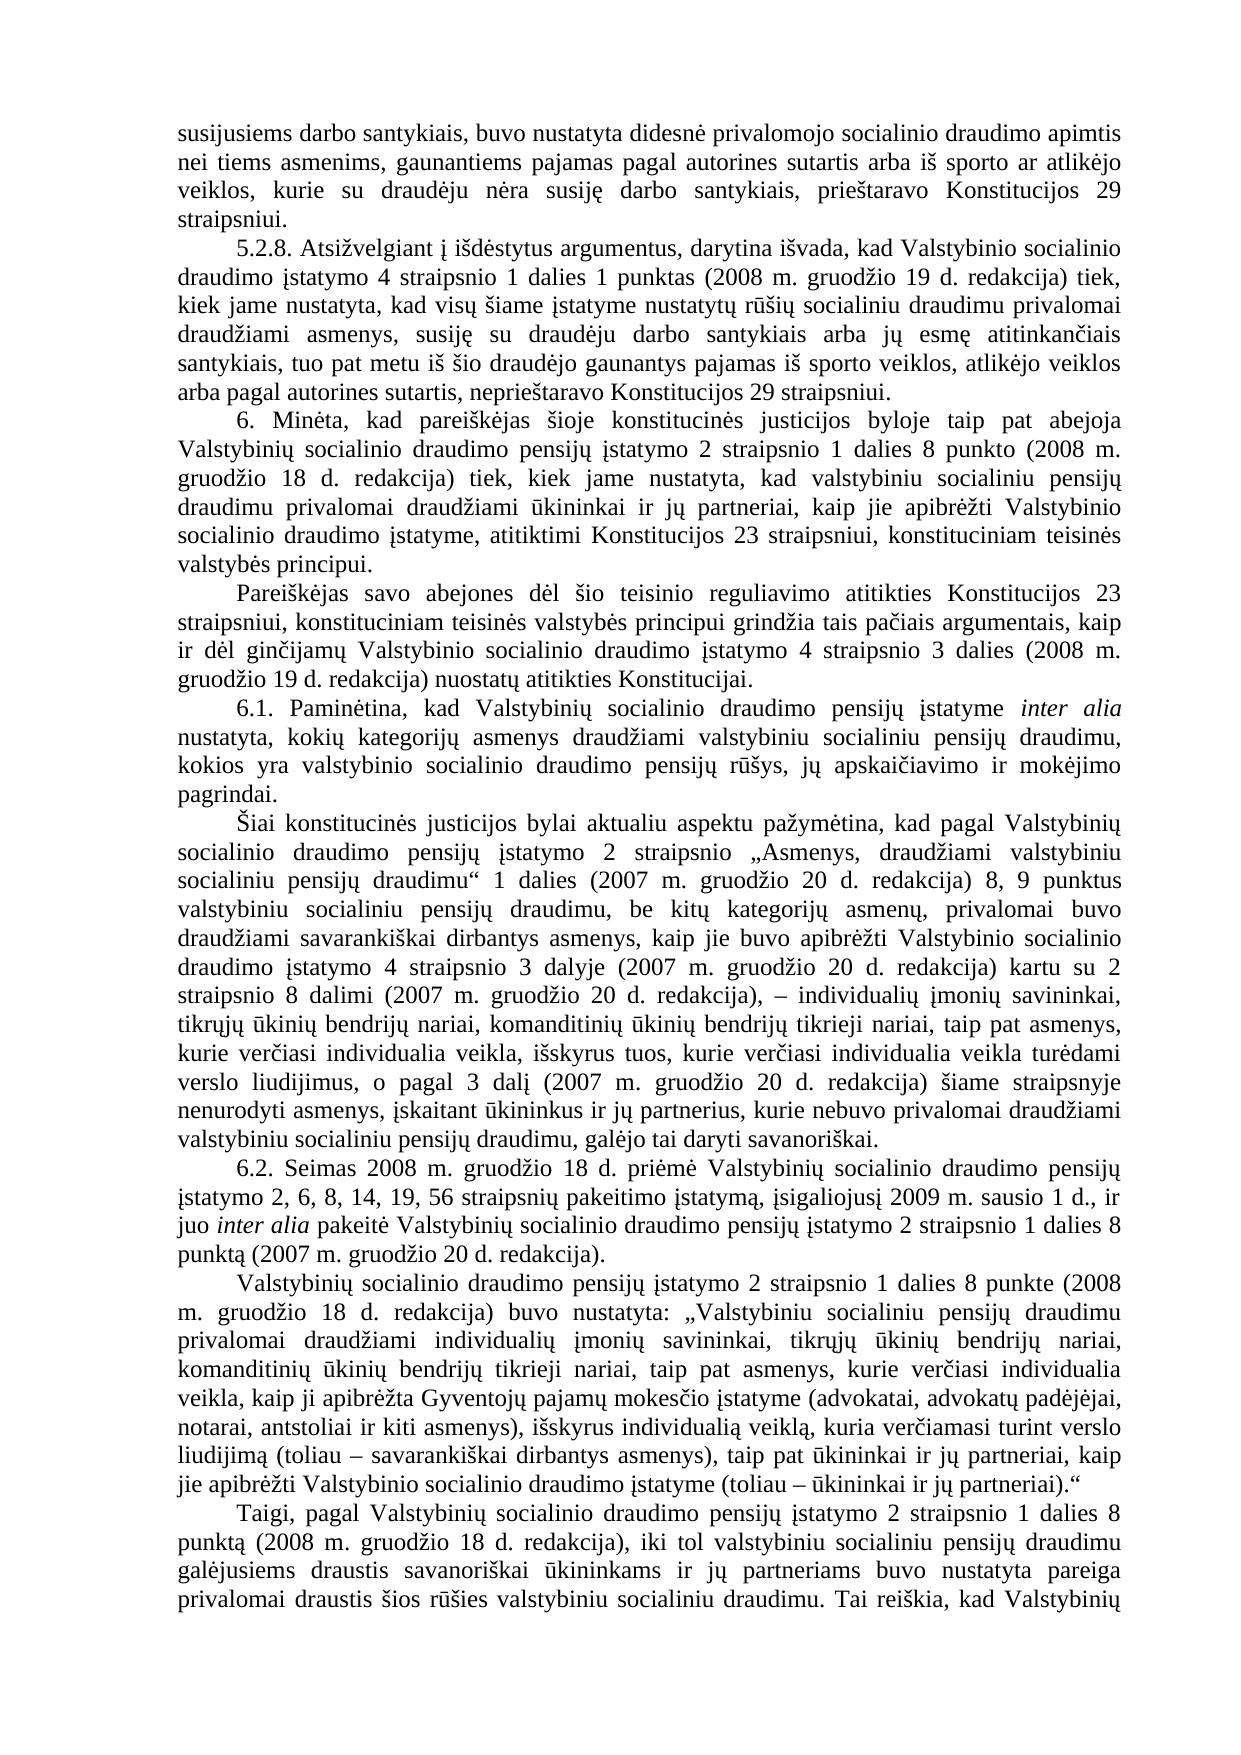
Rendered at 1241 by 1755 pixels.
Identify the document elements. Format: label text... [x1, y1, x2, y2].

text susijusiems darbo santykiais, buvo nustatyta didesnė privalomojo socialinio draudimo apimtis nei tiems asmenims, gaunantiems pajamas pagal autorines sutartis arba iš sporto ar atlikėjo veiklos, kurie su draudėju nėra susiję darbo santykiais, prieštaravo Konstitucijos 29 straipsniui. [177, 118, 1122, 233]
text Pareiškėjas savo abejones dėl šio teisinio reguliavimo atitikties Konstitucijos 23 straipsniui, konstituciniam teisinės valstybės principui grindžia tais pačiais argumentais, kaip ir dėl ginčijamų Valstybinio socialinio draudimo įstatymo 4 straipsnio 3 dalies (2008 m. gruodžio 19 d. redakcija) nuostatų atitikties Konstitucijai. [177, 578, 1122, 693]
text 6.1. Paminėtina, kad Valstybinių socialinio draudimo pensijų įstatyme inter alia nustatyta, kokių kategorijų asmenys draudžiami valstybiniu socialiniu pensijų draudimu, kokios yra valstybinio socialinio draudimo pensijų rūšys, jų apskaičiavimo ir mokėjimo pagrindai. [177, 693, 1122, 808]
text Taigi, pagal Valstybinių socialinio draudimo pensijų įstatymo 2 straipsnio 1 dalies 8 punktą (2008 m. gruodžio 18 d. redakcija), iki tol valstybiniu socialiniu pensijų draudimu galėjusiems draustis savanoriškai ūkininkams ir jų partneriams buvo nustatyta pareiga privalomai draustis šios rūšies valstybiniu socialiniu draudimu. Tai reiškia, kad Valstybinių [177, 1498, 1122, 1613]
text 6.2. Seimas 2008 m. gruodžio 18 d. priėmė Valstybinių socialinio draudimo pensijų įstatymo 2, 6, 8, 14, 19, 56 straipsnių pakeitimo įstatymą, įsigaliojusį 2009 m. sausio 1 d., ir juo inter alia pakeitė Valstybinių socialinio draudimo pensijų įstatymo 2 straipsnio 1 dalies 8 punktą (2007 m. gruodžio 20 d. redakcija). [177, 1153, 1122, 1268]
text 5.2.8. Atsižvelgiant į išdėstytus argumentus, darytina išvada, kad Valstybinio socialinio draudimo įstatymo 4 straipsnio 1 dalies 1 punktas (2008 m. gruodžio 19 d. redakcija) tiek, kiek jame nustatyta, kad visų šiame įstatyme nustatytų rūšių socialiniu draudimu privalomai draudžiami asmenys, susiję su draudėju darbo santykiais arba jų esmę atitinkančiais santykiais, tuo pat metu iš šio draudėjo gaunantys pajamas iš sporto veiklos, atlikėjo veiklos arba pagal autorines sutartis, neprieštaravo Konstitucijos 29 straipsniui. [177, 233, 1122, 406]
text Valstybinių socialinio draudimo pensijų įstatymo 2 straipsnio 1 dalies 8 punkte (2008 m. gruodžio 18 d. redakcija) buvo nustatyta: „Valstybiniu socialiniu pensijų draudimu privalomai draudžiami individualių įmonių savininkai, tikrųjų ūkinių bendrijų nariai, komanditinių ūkinių bendrijų tikrieji nariai, taip pat asmenys, kurie verčiasi individualia veikla, kaip ji apibrėžta Gyventojų pajamų mokesčio įstatyme (advokatai, advokatų padėjėjai, notarai, antstoliai ir kiti asmenys), išskyrus individualią veiklą, kuria verčiamasi turint verslo liudijimą (toliau – savarankiškai dirbantys asmenys), taip pat ūkininkai ir jų partneriai, kaip jie apibrėžti Valstybinio socialinio draudimo įstatyme (toliau – ūkininkai ir jų partneriai).“ [177, 1268, 1122, 1498]
text 6. Minėta, kad pareiškėjas šioje konstitucinės justicijos byloje taip pat abejoja Valstybinių socialinio draudimo pensijų įstatymo 2 straipsnio 1 dalies 8 punkto (2008 m. gruodžio 18 d. redakcija) tiek, kiek jame nustatyta, kad valstybiniu socialiniu pensijų draudimu privalomai draudžiami ūkininkai ir jų partneriai, kaip jie apibrėžti Valstybinio socialinio draudimo įstatyme, atitiktimi Konstitucijos 23 straipsniui, konstituciniam teisinės valstybės principui. [177, 406, 1122, 578]
text Šiai konstitucinės justicijos bylai aktualiu aspektu pažymėtina, kad pagal Valstybinių socialinio draudimo pensijų įstatymo 2 straipsnio „Asmenys, draudžiami valstybiniu socialiniu pensijų draudimu“ 1 dalies (2007 m. gruodžio 20 d. redakcija) 8, 9 punktus valstybiniu socialiniu pensijų draudimu, be kitų kategorijų asmenų, privalomai buvo draudžiami savarankiškai dirbantys asmenys, kaip jie buvo apibrėžti Valstybinio socialinio draudimo įstatymo 4 straipsnio 3 dalyje (2007 m. gruodžio 20 d. redakcija) kartu su 2 straipsnio 8 dalimi (2007 m. gruodžio 20 d. redakcija), – individualių įmonių savininkai, tikrųjų ūkinių bendrijų nariai, komanditinių ūkinių bendrijų tikrieji nariai, taip pat asmenys, kurie verčiasi individualia veikla, išskyrus tuos, kurie verčiasi individualia veikla turėdami verslo liudijimus, o pagal 3 dalį (2007 m. gruodžio 20 d. redakcija) šiame straipsnyje nenurodyti asmenys, įskaitant ūkininkus ir jų partnerius, kurie nebuvo privalomai draudžiami valstybiniu socialiniu pensijų draudimu, galėjo tai daryti savanoriškai. [177, 808, 1122, 1153]
